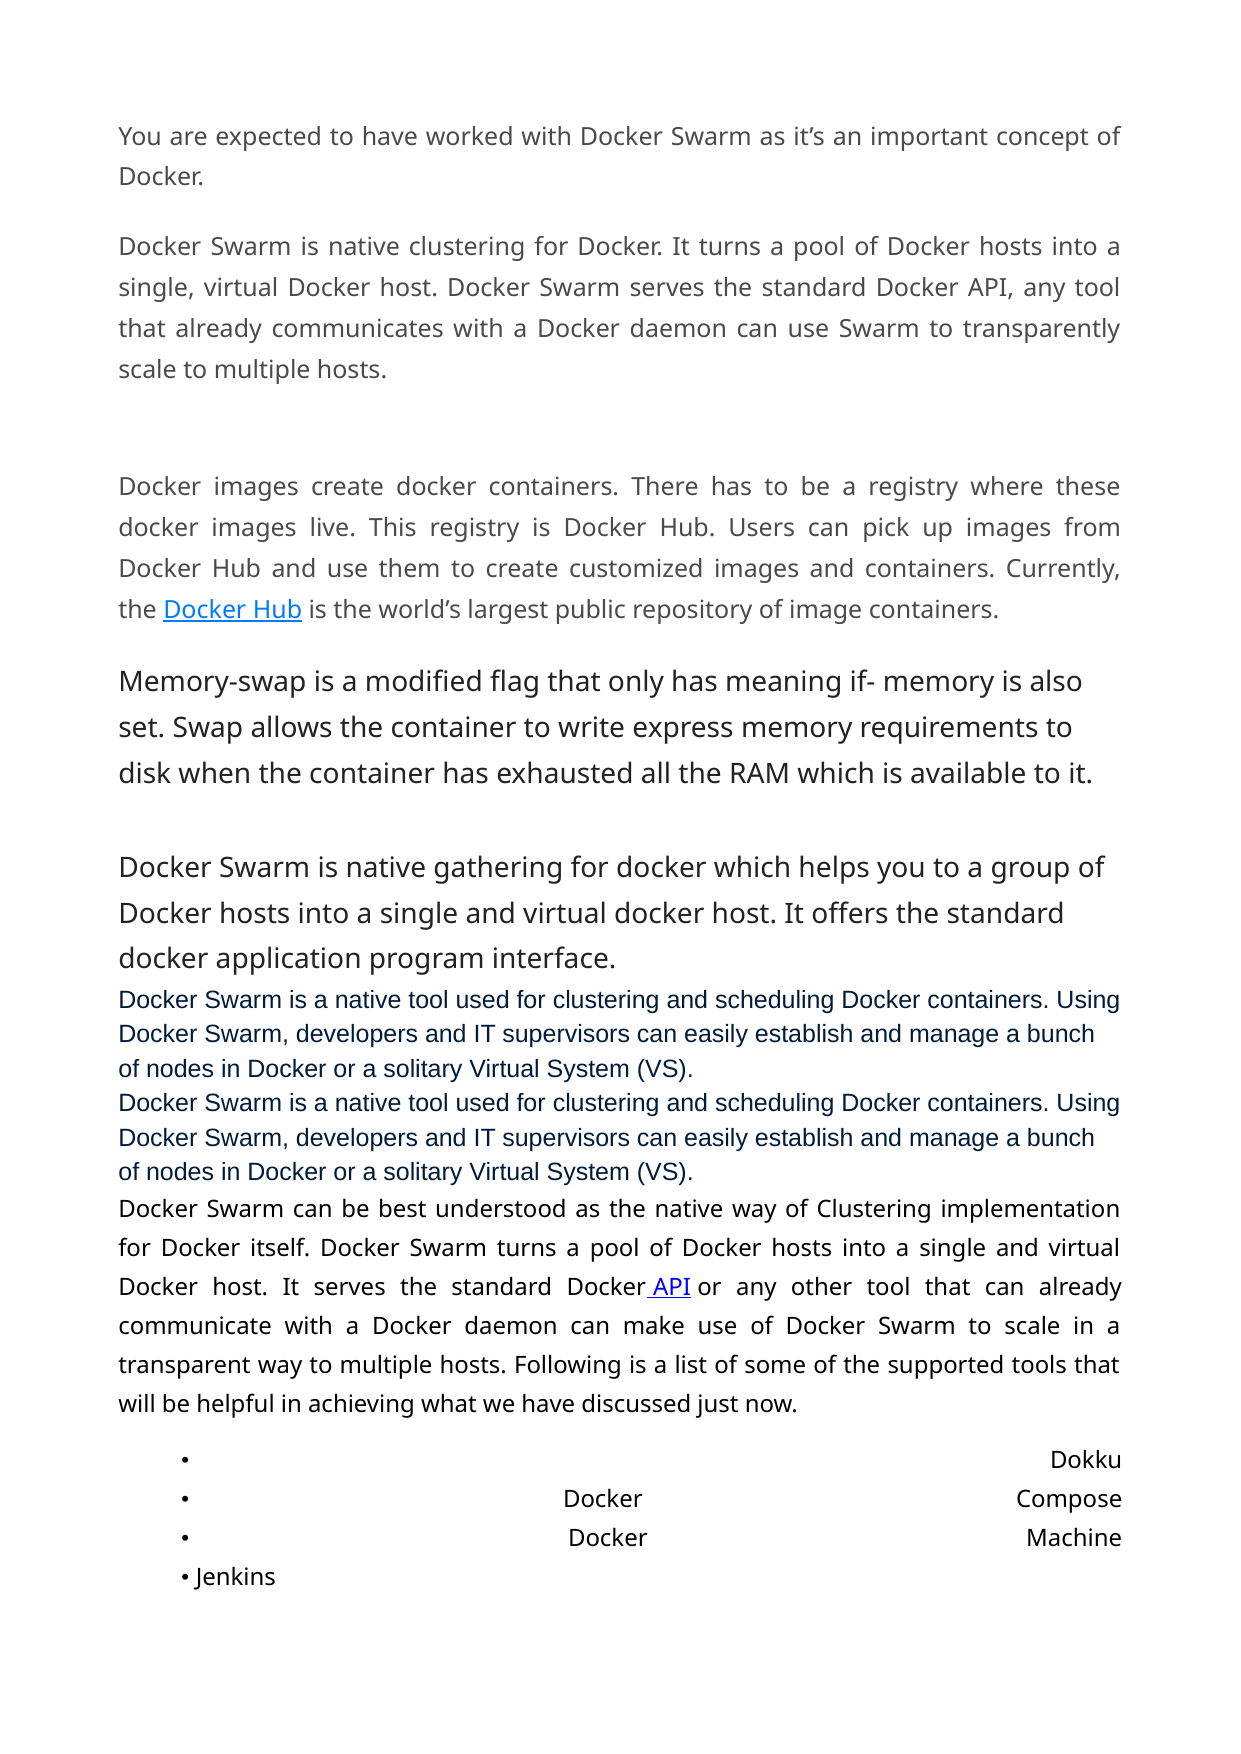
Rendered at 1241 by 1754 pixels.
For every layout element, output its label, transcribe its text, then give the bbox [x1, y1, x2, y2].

text Docker Swarm is native clustering for Docker. It turns a pool of Docker hosts into a single, virtual Docker host. Docker Swarm serves the standard Docker API, any tool that already communicates with a Docker daemon can use Swarm to transparently scale to multiple hosts. [118, 229, 1122, 386]
text Docker Swarm is a native tool used for clustering and scheduling Docker containers. Using Docker Swarm, developers and IT supervisors can easily establish and manage a bunch of nodes in Docker or a solitary Virtual System (VS). [118, 985, 1122, 1082]
text Docker images create docker containers. There has to be a registry where these docker images live. This registry is Docker Hub. Users can pick up images from Docker Hub and use them to create customized images and containers. Currently, the Docker Hub is the world’s largest public repository of image containers. [118, 469, 1122, 626]
text • Dokku • Docker Compose • Docker Machine • Jenkins [181, 1443, 1122, 1592]
text Docker Swarm can be best understood as the native way of Clustering implementation for Docker itself. Docker Swarm turns a pool of Docker hosts into a single and virtual Docker host. It serves the standard Docker API or any other tool that can already communicate with a Docker daemon can make use of Docker Swarm to scale in a transparent way to multiple hosts. Following is a list of some of the supported tools that will be helpful in achieving what we have discussed just now. [118, 1192, 1122, 1419]
text Docker Swarm is native gathering for docker which helps you to a group of Docker hosts into a single and virtual docker host. It offers the standard docker application program interface. [118, 847, 1122, 977]
text You are expected to have worked with Docker Swarm as it’s an important concept of Docker. [118, 118, 1122, 193]
text Docker Swarm is a native tool used for clustering and scheduling Docker containers. Using Docker Swarm, developers and IT supervisors can easily establish and manage a bunch of nodes in Docker or a solitary Virtual System (VS). [118, 1088, 1122, 1186]
text Memory-swap is a modified flag that only has meaning if- memory is also set. Swap allows the container to write express memory requirements to disk when the container has exhausted all the RAM which is available to it. [118, 662, 1122, 792]
